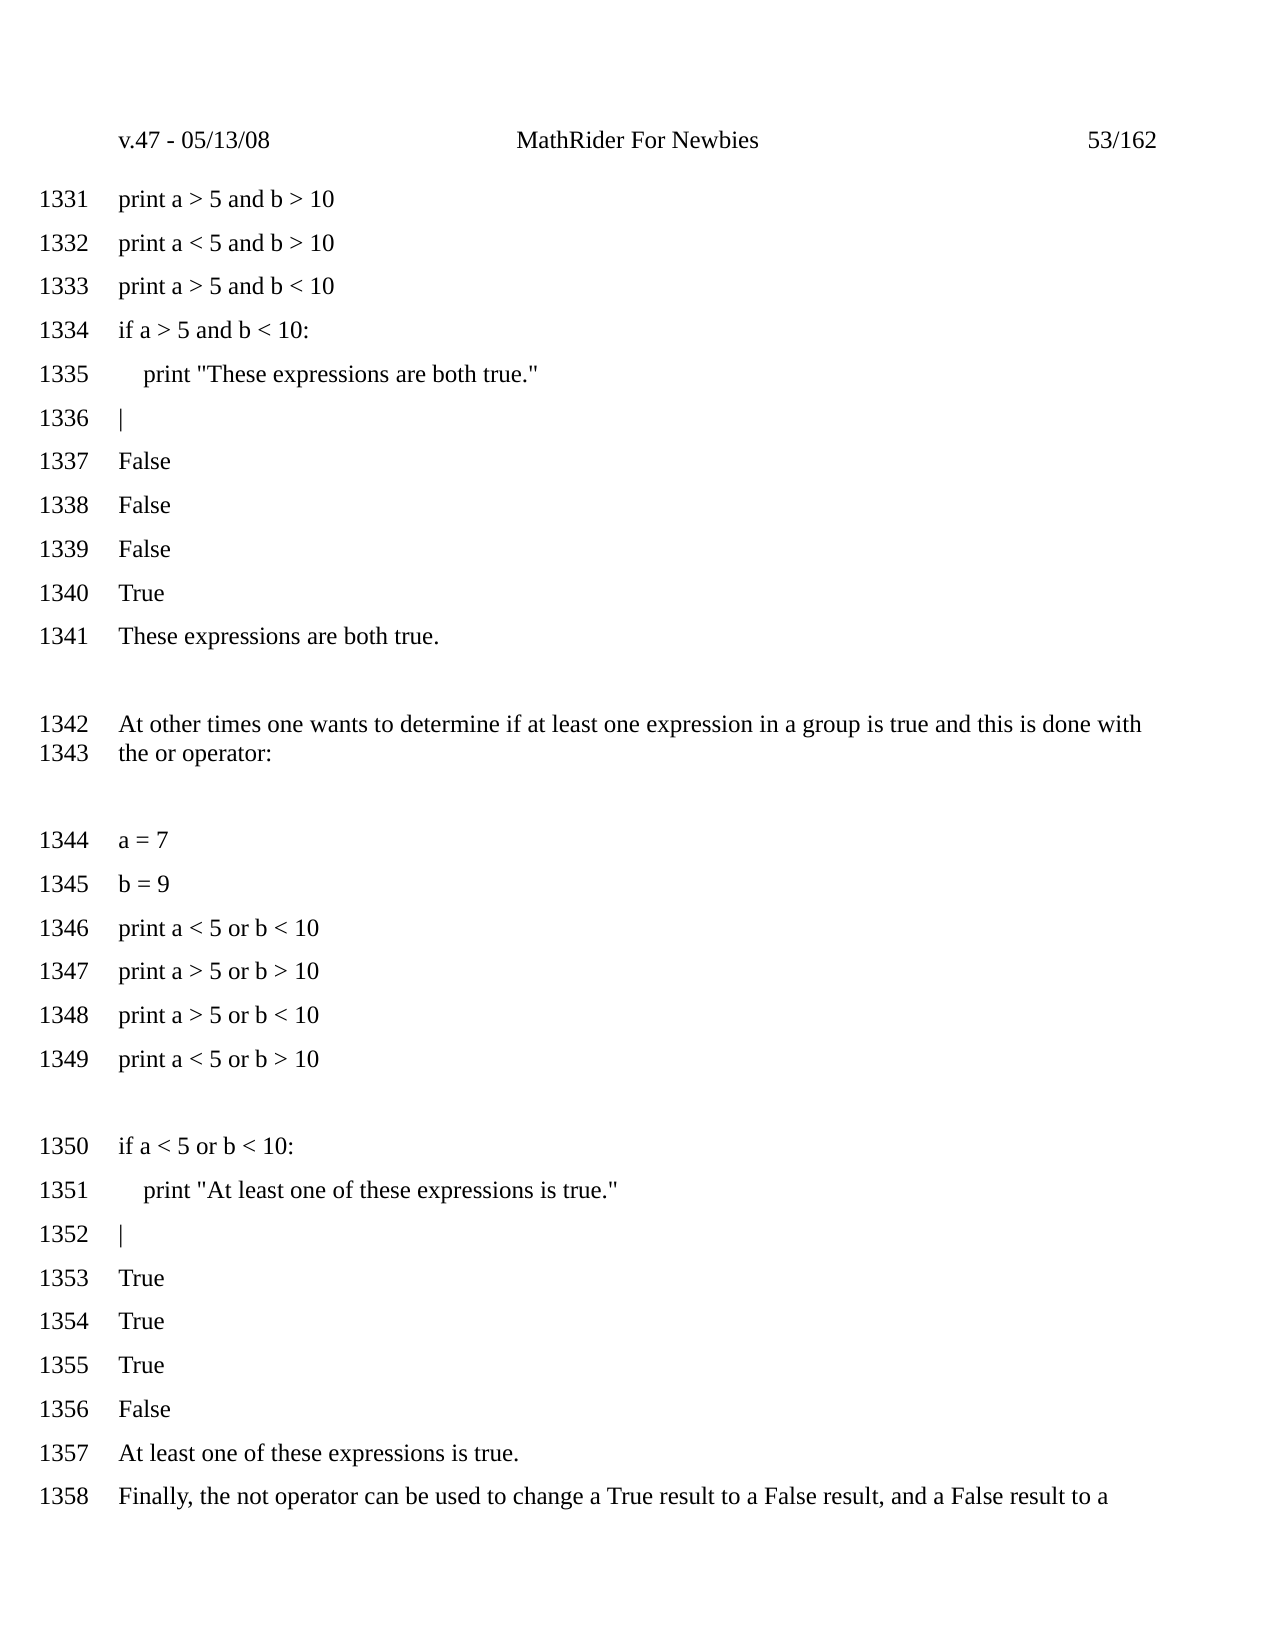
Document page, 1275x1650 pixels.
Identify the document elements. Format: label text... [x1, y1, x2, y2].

text These expressions are both true. [118, 621, 1157, 650]
text if a < 5 or b < 10: [118, 1131, 1157, 1160]
text At other times one wants to determine if at least one expression in a group is true and this is done with the or operator: [118, 709, 1157, 766]
text False [118, 534, 1157, 563]
text print a < 5 and b > 10 [118, 228, 1157, 256]
text | [118, 403, 1157, 431]
text print a < 5 or b > 10 [118, 1044, 1157, 1073]
text print "At least one of these expressions is true." [118, 1175, 1157, 1204]
text False [118, 490, 1157, 519]
text if a > 5 and b < 10: [118, 315, 1157, 344]
text print a > 5 and b < 10 [118, 271, 1157, 300]
text | [118, 1219, 1157, 1248]
text print a > 5 or b > 10 [118, 956, 1157, 985]
text a = 7 [118, 825, 1157, 854]
text print "These expressions are both true." [118, 359, 1157, 388]
text print a < 5 or b < 10 [118, 913, 1157, 941]
text False [118, 1394, 1157, 1423]
text b = 9 [118, 869, 1157, 898]
text False [118, 446, 1157, 475]
text True [118, 1350, 1157, 1379]
text True [118, 1263, 1157, 1291]
text print a > 5 or b < 10 [118, 1000, 1157, 1029]
text print a > 5 and b > 10 [118, 184, 1157, 213]
text At least one of these expressions is true. [118, 1438, 1157, 1466]
text True [118, 578, 1157, 606]
text True [118, 1306, 1157, 1335]
text Finally, the not operator can be used to change a True result to a False result, and a False result to a [118, 1481, 1157, 1510]
